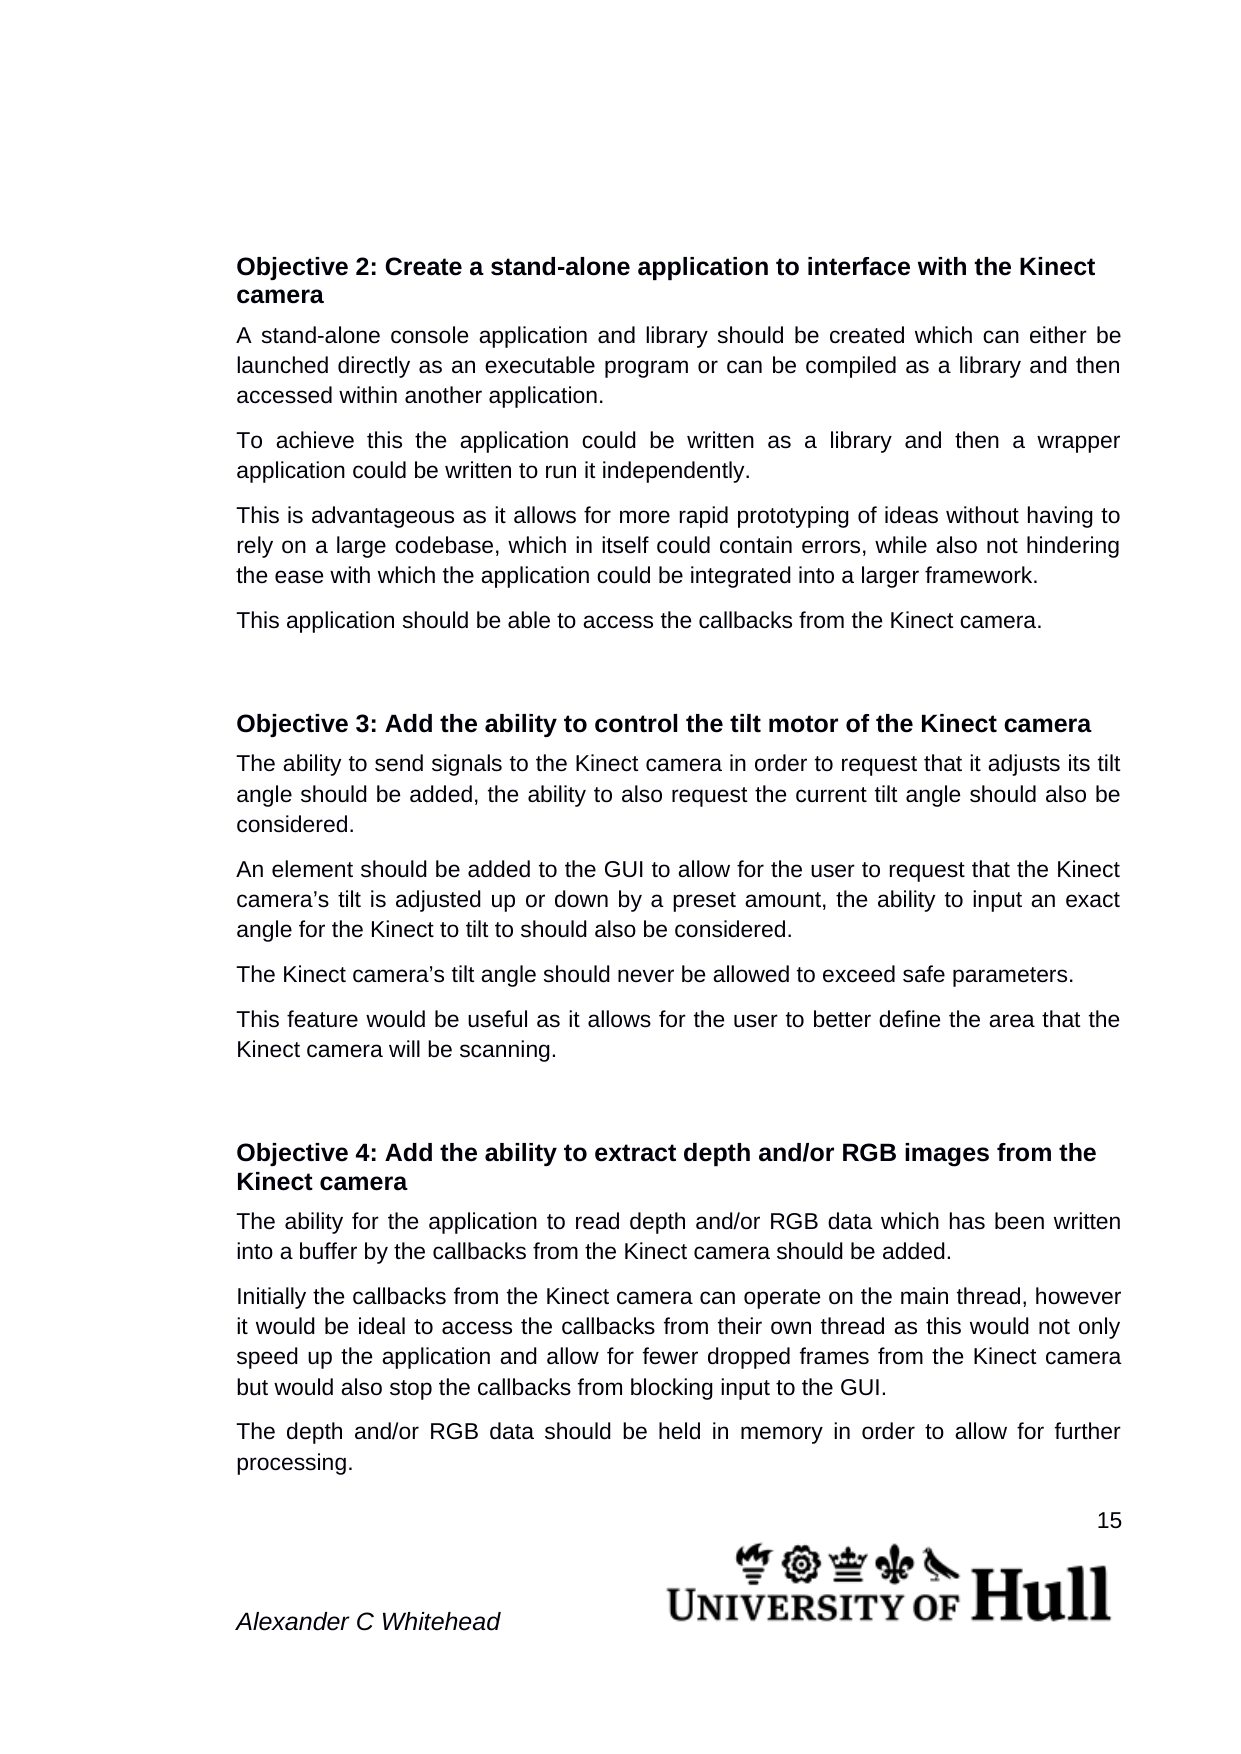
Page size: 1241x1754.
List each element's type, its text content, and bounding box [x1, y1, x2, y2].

text An element should be added to the GUI to allow for the user to request that the Kinect camera’s tilt is adjusted up or down by a preset amount, the ability to input an exact angle for the Kinect to tilt to should also be considered. [236, 856, 1122, 942]
subtitle Objective 2: Create a stand-alone application to interface with the Kinect camera [236, 252, 1122, 309]
text The Kinect camera’s tilt angle should never be allowed to exceed safe parameters. [236, 961, 1122, 987]
subtitle Objective 3: Add the ability to control the tilt motor of the Kinect camera [236, 709, 1122, 738]
text Initially the callbacks from the Kinect camera can operate on the main thread, however it would be ideal to access the callbacks from their own thread as this would not only speed up the application and allow for fewer dropped frames from the Kinect camera but would also stop the callbacks from blocking input to the GUI. [236, 1283, 1122, 1400]
text A stand-alone console application and library should be created which can either be launched directly as an executable program or can be compiled as a library and then accessed within another application. [236, 322, 1122, 408]
text The ability to send signals to the Kinect camera in order to request that it adjusts its tilt angle should be added, the ability to also request the current tilt angle should also be considered. [236, 750, 1122, 837]
text This is advantageous as it allows for more rapid prototyping of ideas without having to rely on a large codebase, which in itself could contain errors, while also not hindering the ease with which the application could be integrated into a larger framework. [236, 502, 1122, 589]
text The ability for the application to read depth and/or RGB data which has been written into a buffer by the callbacks from the Kinect camera should be added. [236, 1208, 1122, 1264]
text The depth and/or RGB data should be held in memory in order to allow for further processing. [236, 1418, 1122, 1475]
text This application should be able to access the callbacks from the Kinect camera. [236, 607, 1122, 633]
subtitle Objective 4: Add the ability to extract depth and/or RGB images from the Kinect camera [236, 1138, 1122, 1195]
text To achieve this the application could be written as a library and then a wrapper application could be written to run it independently. [236, 427, 1122, 483]
picture [660, 1533, 1120, 1631]
text This feature would be useful as it allows for the user to better define the area that the Kinect camera will be scanning. [236, 1006, 1122, 1062]
